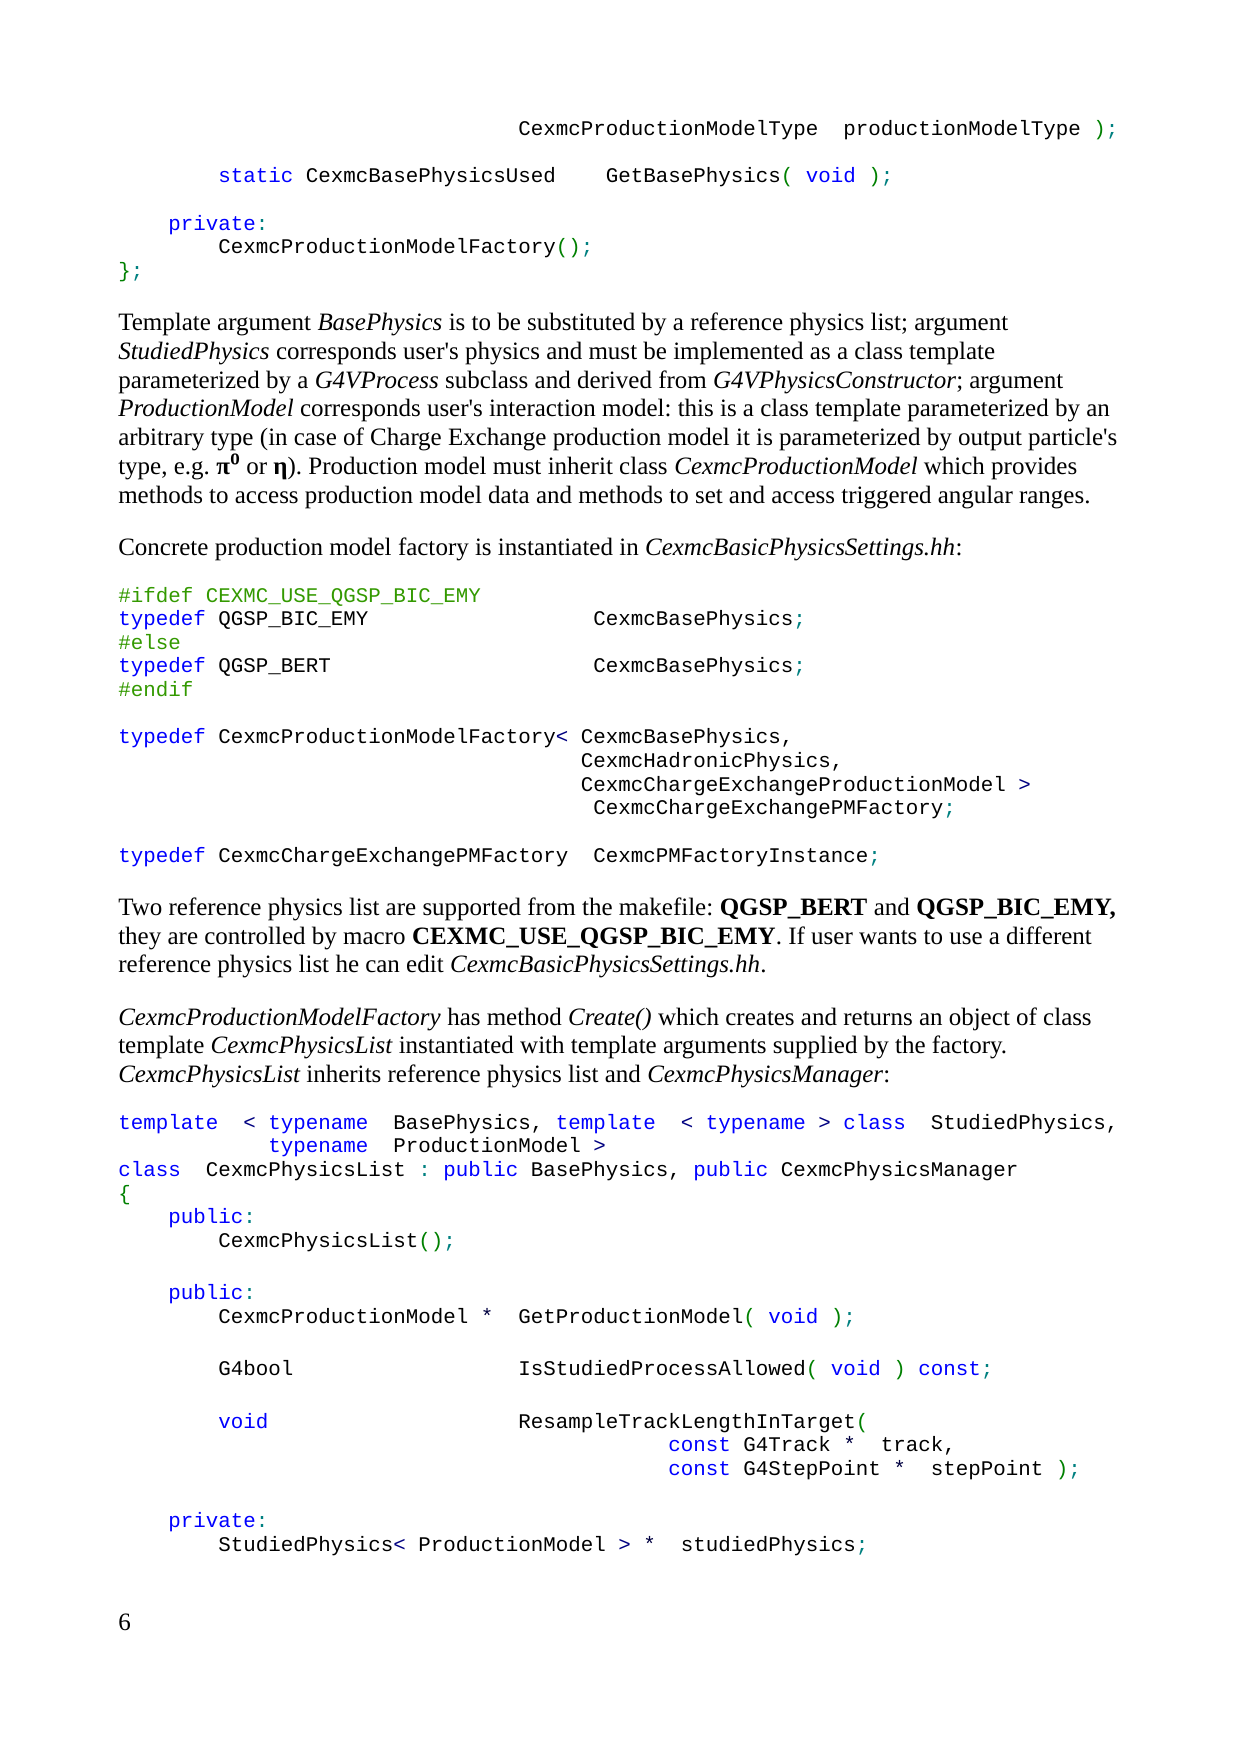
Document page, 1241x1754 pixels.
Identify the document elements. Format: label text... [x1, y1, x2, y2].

text private: [118, 213, 1122, 236]
text private: [118, 1511, 1122, 1534]
text CexmcChargeExchangeProductionModel > [118, 774, 1122, 797]
text void ResampleTrackLengthInTarget( [118, 1411, 1122, 1434]
text typedef QGSP_BERT CexmcBasePhysics; [118, 656, 1122, 679]
text CexmcHadronicPhysics, [118, 750, 1122, 774]
text #ifdef CEXMC_USE_QGSP_BIC_EMY [118, 584, 1122, 608]
text class CexmcPhysicsList : public BasePhysics, public CexmcPhysicsManager [118, 1159, 1122, 1183]
text typedef QGSP_BIC_EMY CexmcBasePhysics; [118, 608, 1122, 632]
text public: [118, 1206, 1122, 1230]
text Two reference physics list are supported from the makefile: QGSP_BERT and QGSP_BIC_EMY, they are controlled by macro CEXMC_USE_QGSP_BIC_EMY. If user wants to use a different reference physics list he can edit CexmcBasicPhysicsSettings.hh. [118, 892, 1122, 978]
text CexmcProductionModelFactory has method Create() which creates and returns an object of class template CexmcPhysicsList instantiated with template arguments supplied by the factory. CexmcPhysicsList inherits reference physics list and CexmcPhysicsManager: [118, 1002, 1122, 1088]
text CexmcProductionModelFactory(); [118, 236, 1122, 260]
text public: [118, 1282, 1122, 1306]
text const G4Track * track, [118, 1434, 1122, 1458]
text Concrete production model factory is instantiated in CexmcBasicPhysicsSettings.hh: [118, 532, 1122, 561]
text #else [118, 632, 1122, 656]
text CexmcPhysicsList(); [118, 1230, 1122, 1254]
text template < typename BasePhysics, template < typename > class StudiedPhysics, [118, 1112, 1122, 1135]
text Template argument BasePhysics is to be substituted by a reference physics list; argument StudiedPhysics corresponds user's physics and must be implemented as a class template parameterized by a G4VProcess subclass and derived from G4VPhysicsConstructor; argument ProductionModel corresponds user's interaction model: this is a class template parameterized by an arbitrary type (in case of Charge Exchange production model it is parameterized by output particle's type, e.g. π⁰ or η). Production model must inherit class CexmcProductionModel which provides methods to access production model data and methods to set and access triggered angular ranges. [118, 307, 1122, 508]
text }; [118, 260, 1122, 284]
text G4bool IsStudiedProcessAllowed( void ) const; [118, 1358, 1122, 1382]
text typedef CexmcChargeExchangePMFactory CexmcPMFactoryInstance; [118, 845, 1122, 868]
text typename ProductionModel > [118, 1135, 1122, 1159]
text static CexmcBasePhysicsUsed GetBasePhysics( void ); [118, 165, 1122, 189]
text StudiedPhysics< ProductionModel > * studiedPhysics; [118, 1534, 1122, 1558]
text CexmcProductionModelType productionModelType ); [118, 118, 1122, 142]
text const G4StepPoint * stepPoint ); [118, 1458, 1122, 1482]
text { [118, 1183, 1122, 1206]
text CexmcChargeExchangePMFactory; [118, 797, 1122, 821]
text typedef CexmcProductionModelFactory< CexmcBasePhysics, [118, 726, 1122, 750]
text CexmcProductionModel * GetProductionModel( void ); [118, 1306, 1122, 1330]
text #endif [118, 679, 1122, 703]
